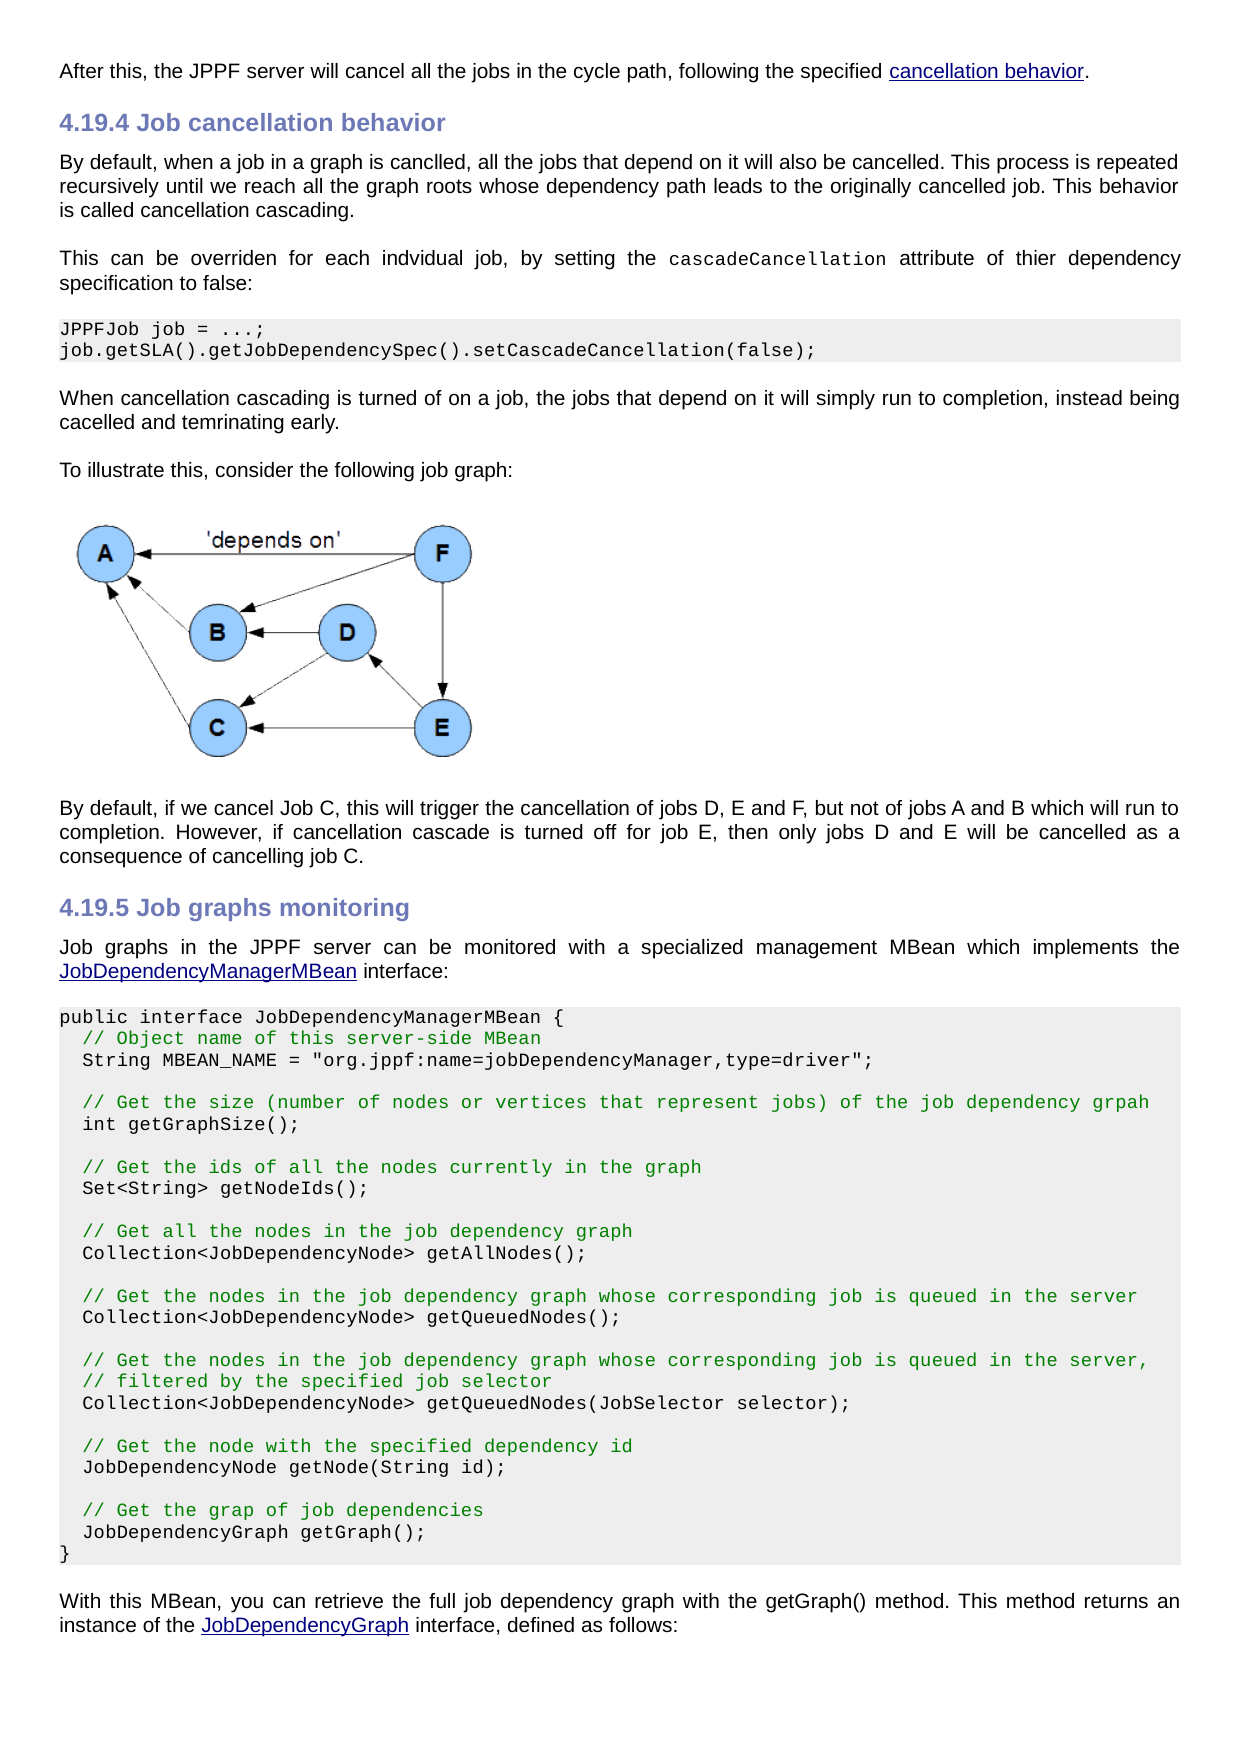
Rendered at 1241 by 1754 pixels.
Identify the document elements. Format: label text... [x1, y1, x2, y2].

text By default, if we cancel Job C, this will trigger the cancellation of jobs D, E and F, but not of jobs A and B which will run to completion. However, if cancellation cascade is turned off for job E, then only jobs D and E will be cancelled as a consequence of cancelling job C. [59, 796, 1181, 868]
subtitle Job graphs monitoring [59, 893, 1181, 922]
text This can be overriden for each indvidual job, by setting the cascadeCancellation attribute of thier dependency specification to false: [59, 246, 1181, 295]
text Set<String> getNodeIds(); [59, 1179, 1181, 1200]
picture [59, 506, 486, 772]
text Collection<JobDependencyNode> getAllNodes(); [59, 1243, 1181, 1264]
text Collection<JobDependencyNode> getQueuedNodes(JobSelector selector); [59, 1393, 1181, 1415]
text } [59, 1543, 1181, 1565]
text // Get all the nodes in the job dependency graph [59, 1222, 1181, 1243]
text job.getSLA().getJobDependencySpec().setCascadeCancellation(false); [59, 340, 1181, 362]
text By default, when a job in a graph is canclled, all the jobs that depend on it will also be cancelled. This process is repeated recursively until we reach all the graph roots whose dependency path leads to the originally cancelled job. This behavior is called cancellation cascading. [59, 150, 1181, 222]
text // Get the nodes in the job dependency graph whose corresponding job is queued in the server, [59, 1350, 1181, 1372]
text JPPFJob job = ...; [59, 319, 1181, 340]
text // Object name of this server-side MBean [59, 1028, 1181, 1050]
subtitle Job cancellation behavior [59, 108, 1181, 137]
text Collection<JobDependencyNode> getQueuedNodes(); [59, 1307, 1181, 1329]
text With this MBean, you can retrieve the full job dependency graph with the getGraph() method. This method returns an instance of the JobDependencyGraph interface, defined as follows: [59, 1589, 1181, 1637]
text int getGraphSize(); [59, 1114, 1181, 1136]
text JobDependencyGraph getGraph(); [59, 1522, 1181, 1543]
text public interface JobDependencyManagerMBean { [59, 1007, 1181, 1028]
text // Get the ids of all the nodes currently in the graph [59, 1157, 1181, 1179]
text Job graphs in the JPPF server can be monitored with a specialized management MBean which implements the JobDependencyManagerMBean interface: [59, 935, 1181, 983]
text // Get the grap of job dependencies [59, 1501, 1181, 1522]
text To illustrate this, consider the following job graph: [59, 458, 1181, 482]
text // Get the node with the specified dependency id [59, 1436, 1181, 1458]
text After this, the JPPF server will cancel all the jobs in the cycle path, following the specified cancellation behavior. [59, 59, 1181, 83]
text String MBEAN_NAME = "org.jppf:name=jobDependencyManager,type=driver"; [59, 1050, 1181, 1071]
text // Get the nodes in the job dependency graph whose corresponding job is queued in the server [59, 1286, 1181, 1307]
text When cancellation cascading is turned of on a job, the jobs that depend on it will simply run to completion, instead being cacelled and temrinating early. [59, 386, 1181, 434]
text // filtered by the specified job selector [59, 1372, 1181, 1393]
text // Get the size (number of nodes or vertices that represent jobs) of the job dependency grpah [59, 1093, 1181, 1114]
text JobDependencyNode getNode(String id); [59, 1458, 1181, 1479]
